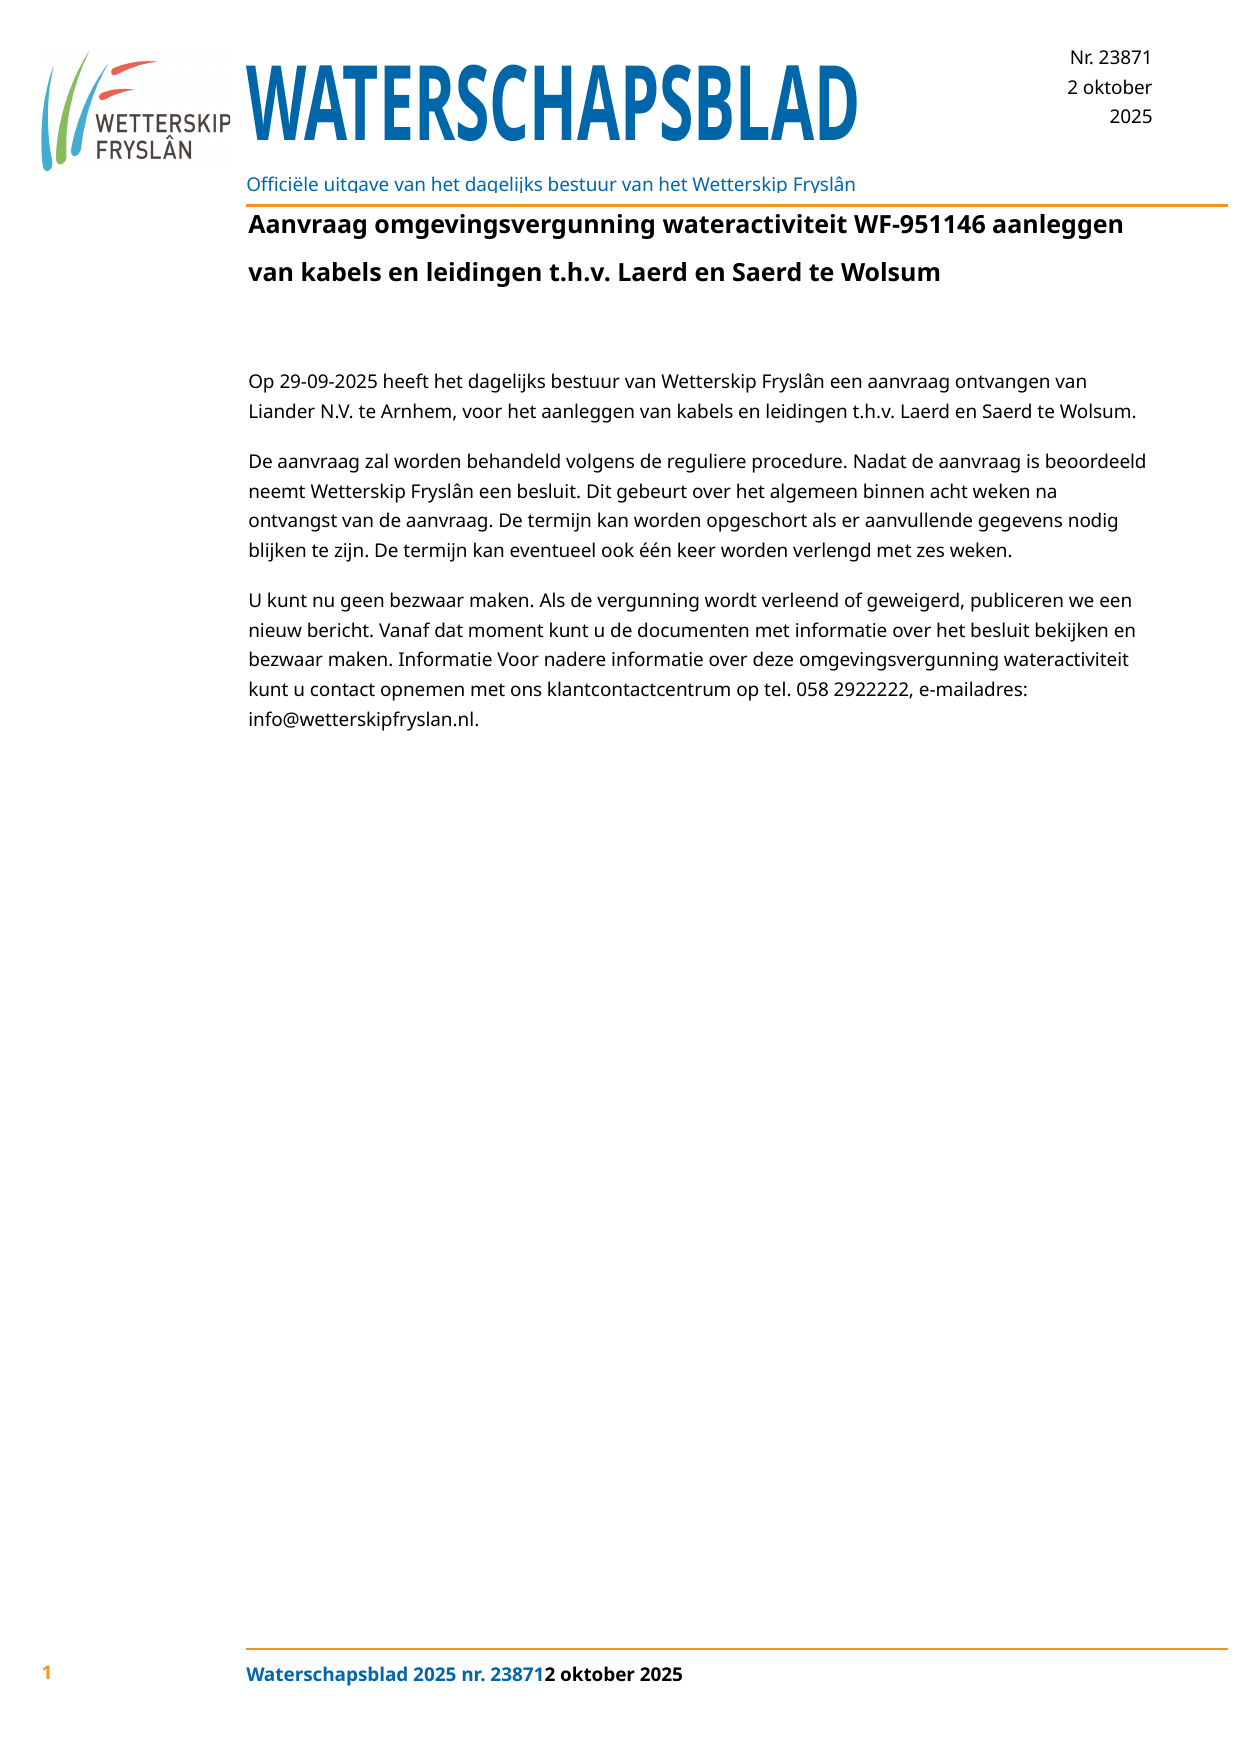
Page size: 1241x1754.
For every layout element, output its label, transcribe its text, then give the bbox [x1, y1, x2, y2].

picture [41, 47, 231, 172]
text U kunt nu geen bezwaar maken. Als de vergunning wordt verleend of geweigerd, publiceren we een nieuw bericht. Vanaf dat moment kunt u de documenten met informatie over het besluit bekijken en bezwaar maken. Informatie Voor nadere informatie over deze omgevingsvergunning wateractiviteit kunt u contact opnemen met ons klantcontactcentrum op tel. 058 2922222, e-mailadres: info@wetterskipfryslan.nl. [248, 587, 1152, 732]
text Op 29-09-2025 heeft het dagelijks bestuur van Wetterskip Fryslân een aanvraag ontvangen van Liander N.V. te Arnhem, voor het aanleggen van kabels en leidingen t.h.v. Laerd en Saerd te Wolsum. [248, 368, 1152, 424]
text De aanvraag zal worden behandeld volgens de reguliere procedure. Nadat de aanvraag is beoordeeld neemt Wetterskip Fryslân een besluit. Dit gebeurt over het algemeen binnen acht weken na ontvangst van de aanvraag. De termijn kan worden opgeschort als er aanvullende gegevens nodig blijken te zijn. De termijn kan eventueel ook één keer worden verlengd met zes weken. [248, 448, 1152, 563]
text Aanvraag omgevingsvergunning wateractiviteit WF-951146 aanleggen van kabels en leidingen t.h.v. Laerd en Saerd te Wolsum [248, 207, 1152, 288]
